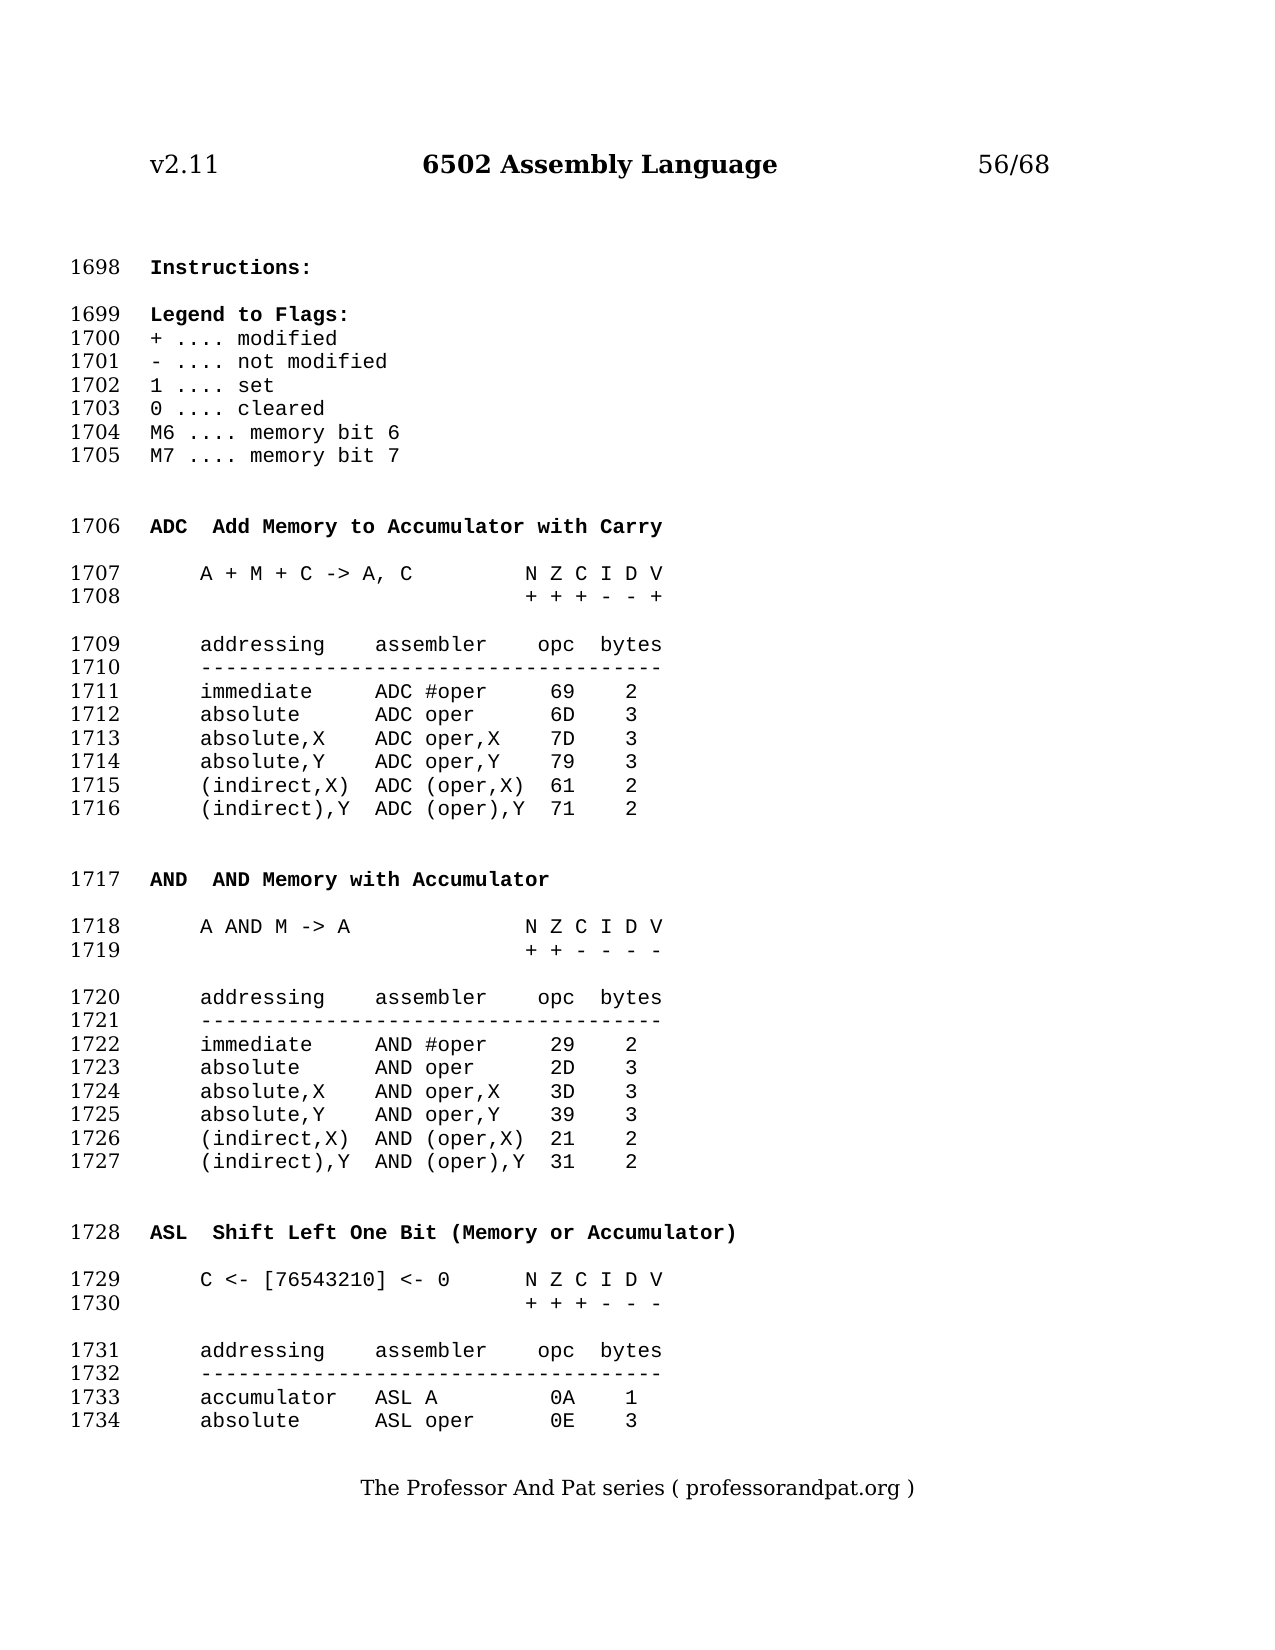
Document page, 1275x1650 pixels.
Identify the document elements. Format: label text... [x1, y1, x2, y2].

text + + + - - - [150, 1293, 1125, 1316]
text - .... not modified [150, 351, 1125, 375]
text absolute ASL oper 0E 3 [150, 1411, 1125, 1434]
text absolute,X AND oper,X 3D 3 [150, 1081, 1125, 1104]
text absolute,X ADC oper,X 7D 3 [150, 728, 1125, 751]
text M6 .... memory bit 6 [150, 422, 1125, 445]
text (indirect),Y AND (oper),Y 31 2 [150, 1152, 1125, 1175]
text absolute AND oper 2D 3 [150, 1057, 1125, 1081]
text addressing assembler opc bytes [150, 987, 1125, 1010]
text ------------------------------------- [150, 657, 1125, 681]
text accumulator ASL A 0A 1 [150, 1387, 1125, 1411]
text (indirect),Y ADC (oper),Y 71 2 [150, 798, 1125, 822]
text 0 .... cleared [150, 398, 1125, 422]
text absolute,Y AND oper,Y 39 3 [150, 1104, 1125, 1128]
text AND AND Memory with Accumulator [150, 869, 1125, 893]
text immediate AND #oper 29 2 [150, 1034, 1125, 1057]
text (indirect,X) ADC (oper,X) 61 2 [150, 775, 1125, 798]
text ------------------------------------- [150, 1363, 1125, 1387]
text immediate ADC #oper 69 2 [150, 681, 1125, 704]
text absolute ADC oper 6D 3 [150, 704, 1125, 728]
text addressing assembler opc bytes [150, 634, 1125, 657]
text (indirect,X) AND (oper,X) 21 2 [150, 1128, 1125, 1152]
text A AND M -> A N Z C I D V [150, 916, 1125, 940]
text M7 .... memory bit 7 [150, 445, 1125, 469]
text Instructions: [150, 257, 1125, 281]
text A + M + C -> A, C N Z C I D V [150, 563, 1125, 587]
text C <- [76543210] <- 0 N Z C I D V [150, 1269, 1125, 1293]
text Legend to Flags: [150, 304, 1125, 328]
text ASL Shift Left One Bit (Memory or Accumulator) [150, 1222, 1125, 1246]
text absolute,Y ADC oper,Y 79 3 [150, 751, 1125, 775]
text ADC Add Memory to Accumulator with Carry [150, 516, 1125, 539]
text + .... modified [150, 328, 1125, 351]
text ------------------------------------- [150, 1010, 1125, 1034]
text + + - - - - [150, 940, 1125, 963]
text 1 .... set [150, 375, 1125, 398]
text + + + - - + [150, 587, 1125, 610]
text addressing assembler opc bytes [150, 1340, 1125, 1363]
